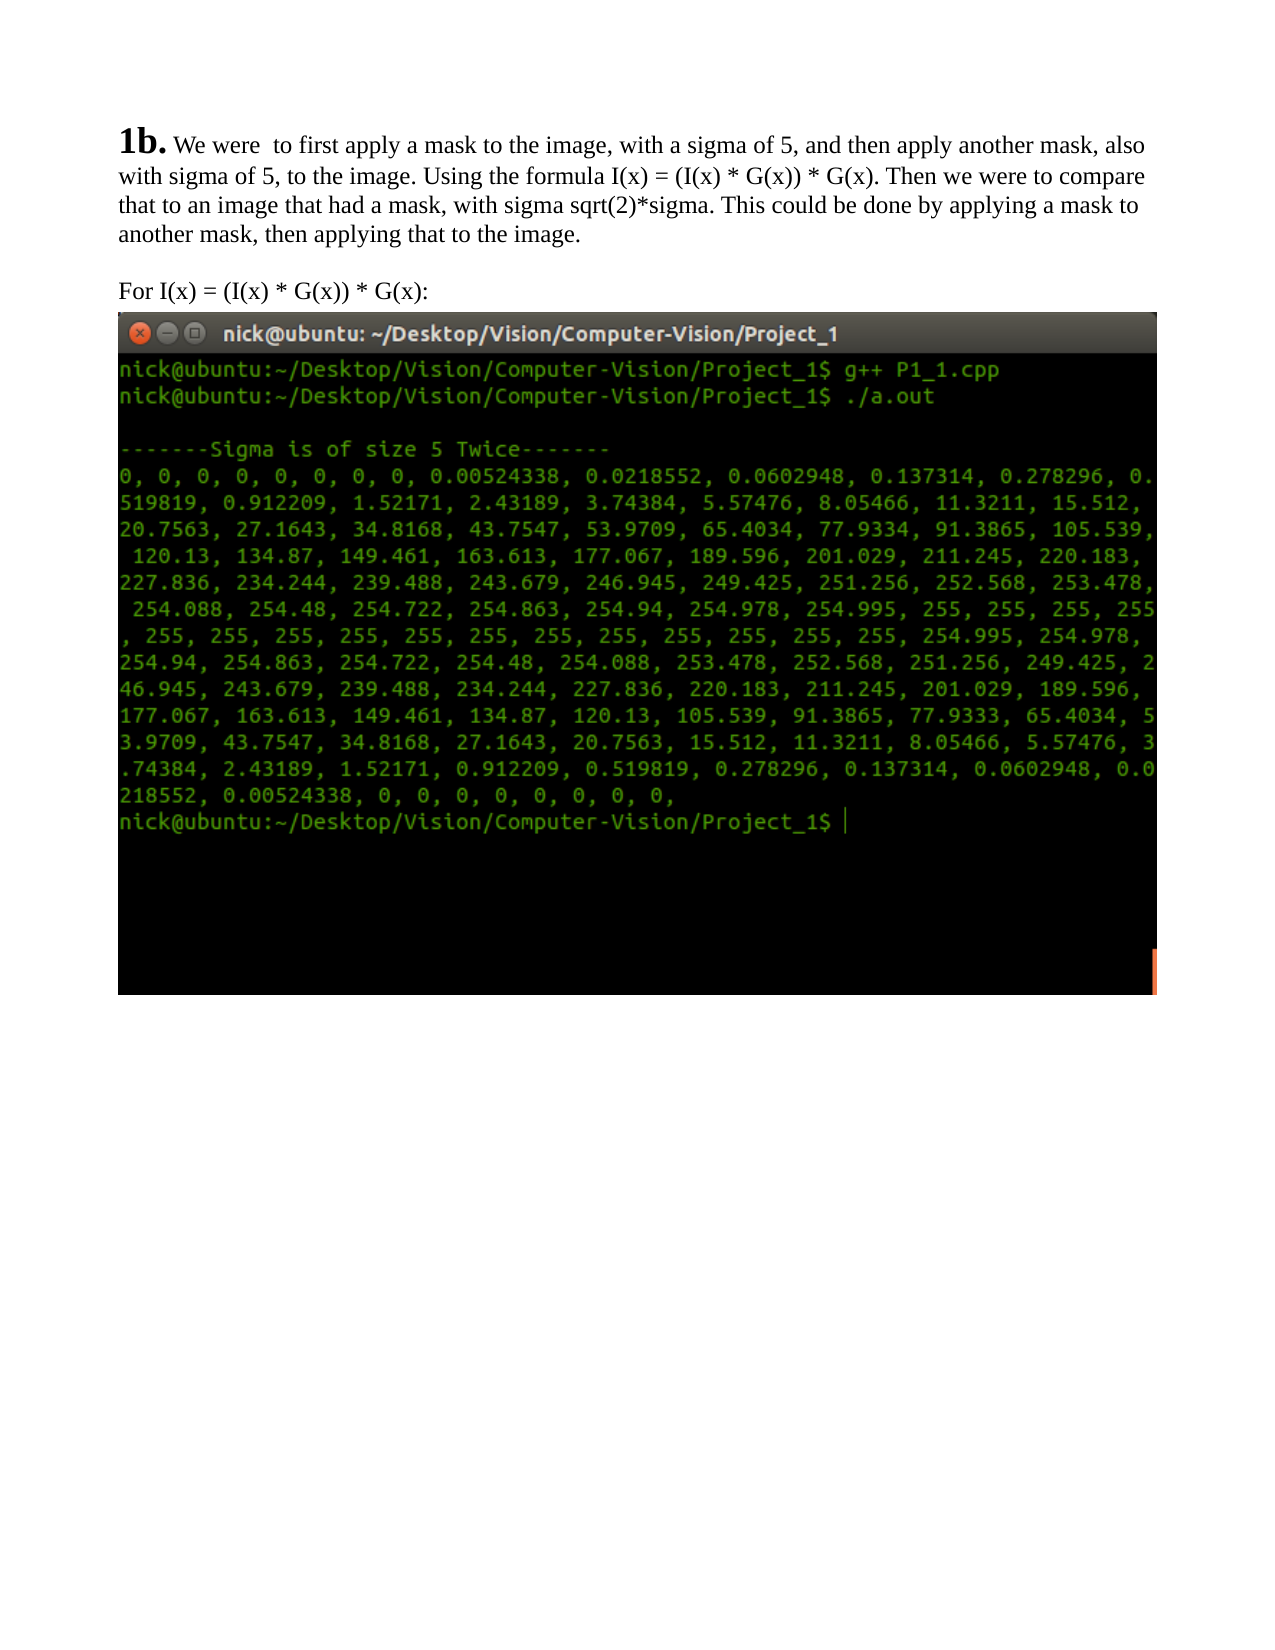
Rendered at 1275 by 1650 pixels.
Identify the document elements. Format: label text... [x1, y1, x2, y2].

text For I(x) = (I(x) * G(x)) * G(x): [118, 276, 1157, 305]
picture [118, 312, 1157, 995]
text 1b. We were to first apply a mask to the image, with a sigma of 5, and then apply another mask, also with sigma of 5, to the image. Using the formula I(x) = (I(x) * G(x)) * G(x). Then we were to compare that to an image that had a mask, with sigma sqrt(2)*sigma. This could be done by applying a mask to another mask, then applying that to the image. [118, 118, 1157, 247]
